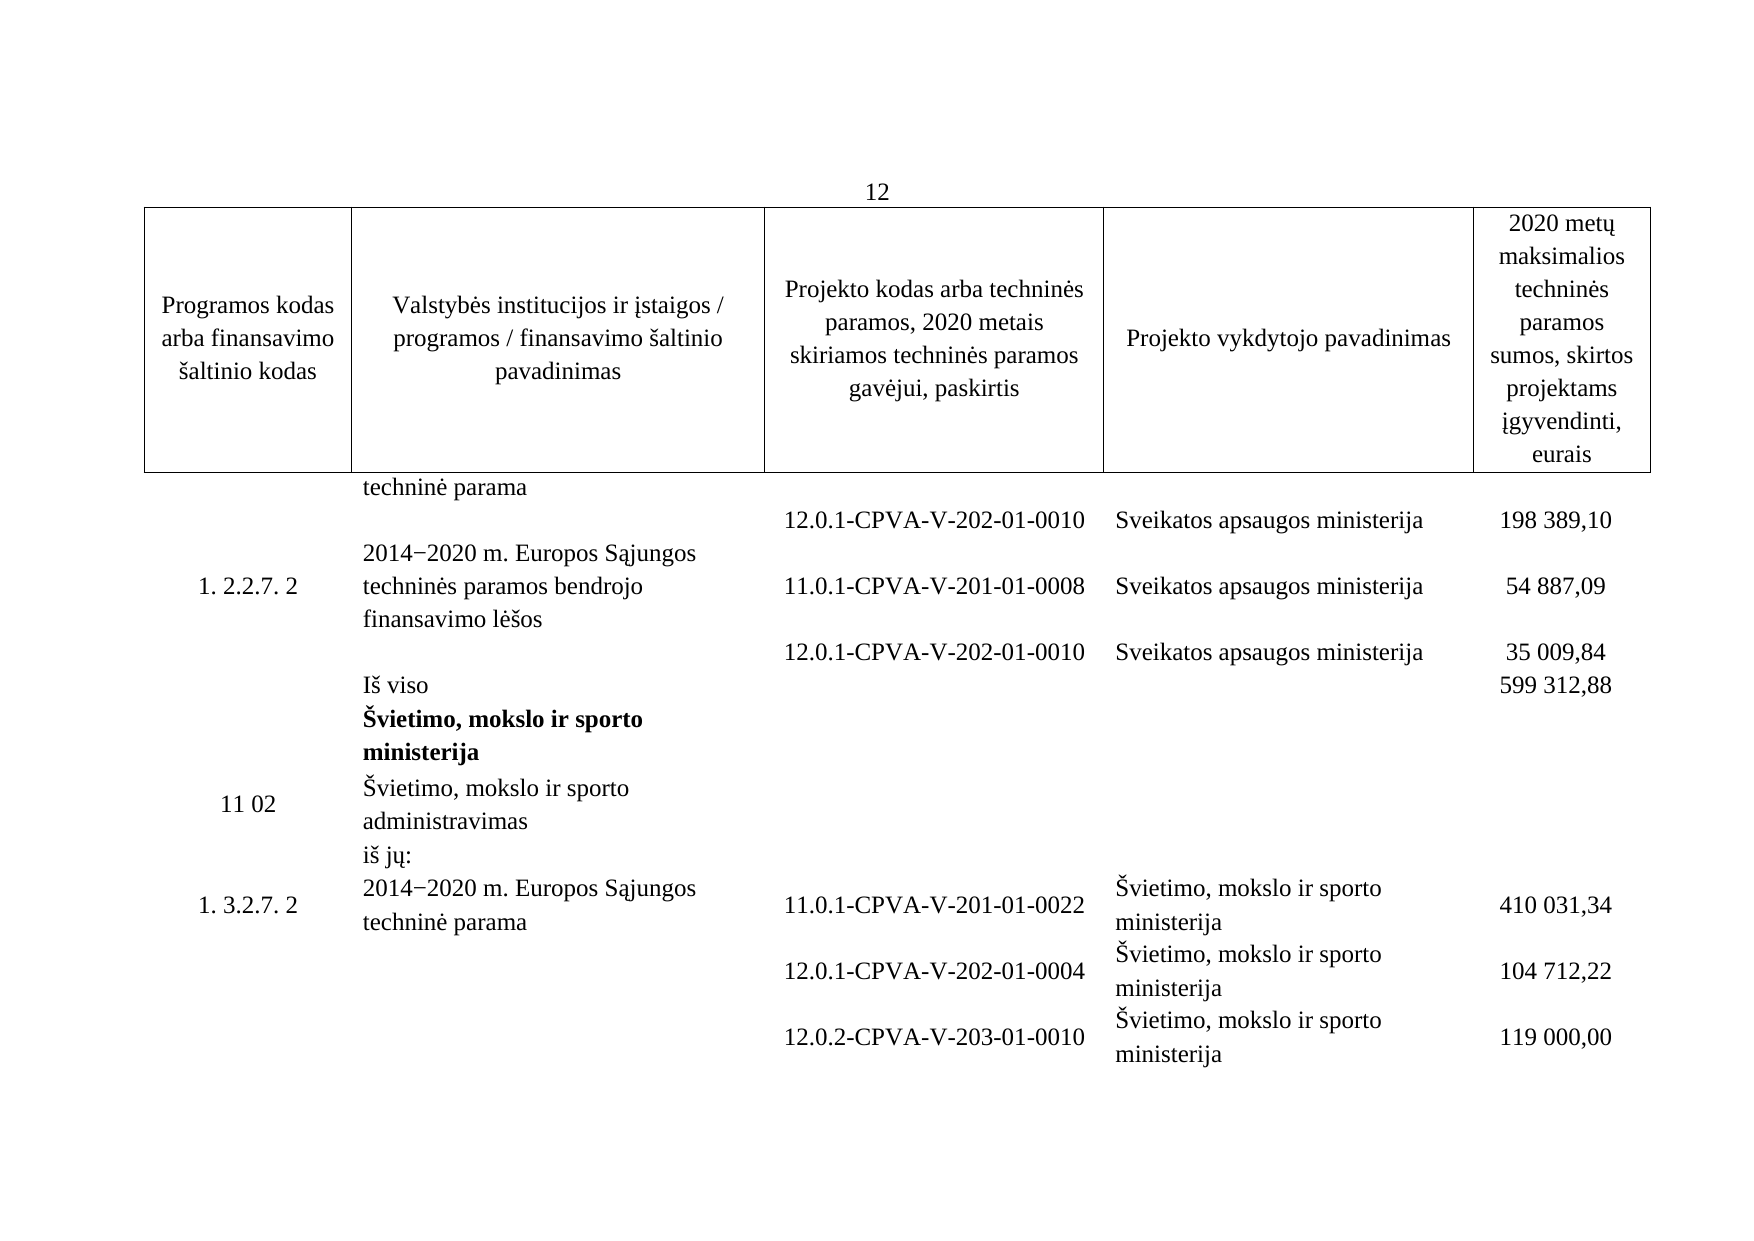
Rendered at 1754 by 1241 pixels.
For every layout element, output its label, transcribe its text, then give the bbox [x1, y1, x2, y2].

table_cell 11 02 [144, 772, 351, 841]
table_header Projekto kodas arba techninės paramos, 2020 metais skiriamos techninės paramos gavėjui, paskirtis [765, 208, 1103, 472]
table_cell 2014−2020 m. Europos Sąjungos techninės paramos bendrojo finansavimo lėšos [351, 538, 764, 637]
table_cell [351, 1006, 764, 1072]
table_cell techninė parama [351, 473, 764, 505]
table_cell 35 009,84 [1473, 637, 1650, 670]
table_cell Švietimo, mokslo ir sporto ministerija [351, 703, 764, 772]
table_cell [144, 841, 351, 873]
table_cell Sveikatos apsaugos ministerija [1104, 505, 1473, 538]
table_cell [144, 1006, 351, 1072]
table_cell [1104, 670, 1473, 703]
table_header Programos kodas arba finansavimo šaltinio kodas [145, 208, 351, 472]
table_cell 1. 2.2.7. 2 [144, 538, 351, 637]
table_cell Švietimo, mokslo ir sporto ministerija [1104, 874, 1473, 939]
table_cell [1473, 703, 1650, 772]
table_cell [1473, 473, 1650, 505]
table_cell [764, 670, 1104, 703]
table_cell [1473, 772, 1650, 841]
table_cell 54 887,09 [1473, 538, 1650, 637]
table_cell [1104, 841, 1473, 873]
table_cell iš jų: [351, 841, 764, 873]
table_cell [351, 505, 764, 538]
table_cell [144, 940, 351, 1006]
table_cell [764, 703, 1104, 772]
table_cell [1473, 841, 1650, 873]
table_cell Švietimo, mokslo ir sporto ministerija [1104, 940, 1473, 1006]
table_cell [764, 772, 1104, 841]
table_cell 198 389,10 [1473, 505, 1650, 538]
table_cell [144, 637, 351, 670]
table_cell 599 312,88 [1473, 670, 1650, 703]
table_cell [144, 505, 351, 538]
table_cell 12.0.1-CPVA-V-202-01-0010 [764, 637, 1104, 670]
table_cell [1104, 473, 1473, 505]
table_cell [1104, 703, 1473, 772]
table_header Valstybės institucijos ir įstaigos / programos / finansavimo šaltinio pavadinimas [352, 208, 764, 472]
table_cell 11.0.1-CPVA-V-201-01-0008 [764, 538, 1104, 637]
table_cell Sveikatos apsaugos ministerija [1104, 538, 1473, 637]
table_cell [351, 637, 764, 670]
table_cell 410 031,34 [1473, 874, 1650, 939]
table_cell [1104, 772, 1473, 841]
table_cell [144, 703, 351, 772]
table_cell 119 000,00 [1473, 1006, 1650, 1072]
table_cell Iš viso [351, 670, 764, 703]
table_cell 12.0.2-CPVA-V-203-01-0010 [764, 1006, 1104, 1072]
table_cell 2014−2020 m. Europos Sąjungos techninė parama [351, 874, 764, 939]
table_cell 11.0.1-CPVA-V-201-01-0022 [764, 874, 1104, 939]
table_cell [144, 473, 351, 505]
table_cell [144, 670, 351, 703]
table_cell 12.0.1-CPVA-V-202-01-0004 [764, 940, 1104, 1006]
table_cell 104 712,22 [1473, 940, 1650, 1006]
table_cell [764, 473, 1104, 505]
table_cell 1. 3.2.7. 2 [144, 874, 351, 939]
table_cell Švietimo, mokslo ir sporto ministerija [1104, 1006, 1473, 1072]
table_cell Sveikatos apsaugos ministerija [1104, 637, 1473, 670]
table_cell [764, 841, 1104, 873]
table_header Projekto vykdytojo pavadinimas [1104, 208, 1473, 472]
table_cell 12.0.1-CPVA-V-202-01-0010 [764, 505, 1104, 538]
table_cell Švietimo, mokslo ir sporto administravimas [351, 772, 764, 841]
table_cell [351, 940, 764, 1006]
table_header 2020 metų maksimalios techninės paramos sumos, skirtos projektams įgyvendinti, eurais [1474, 208, 1650, 472]
